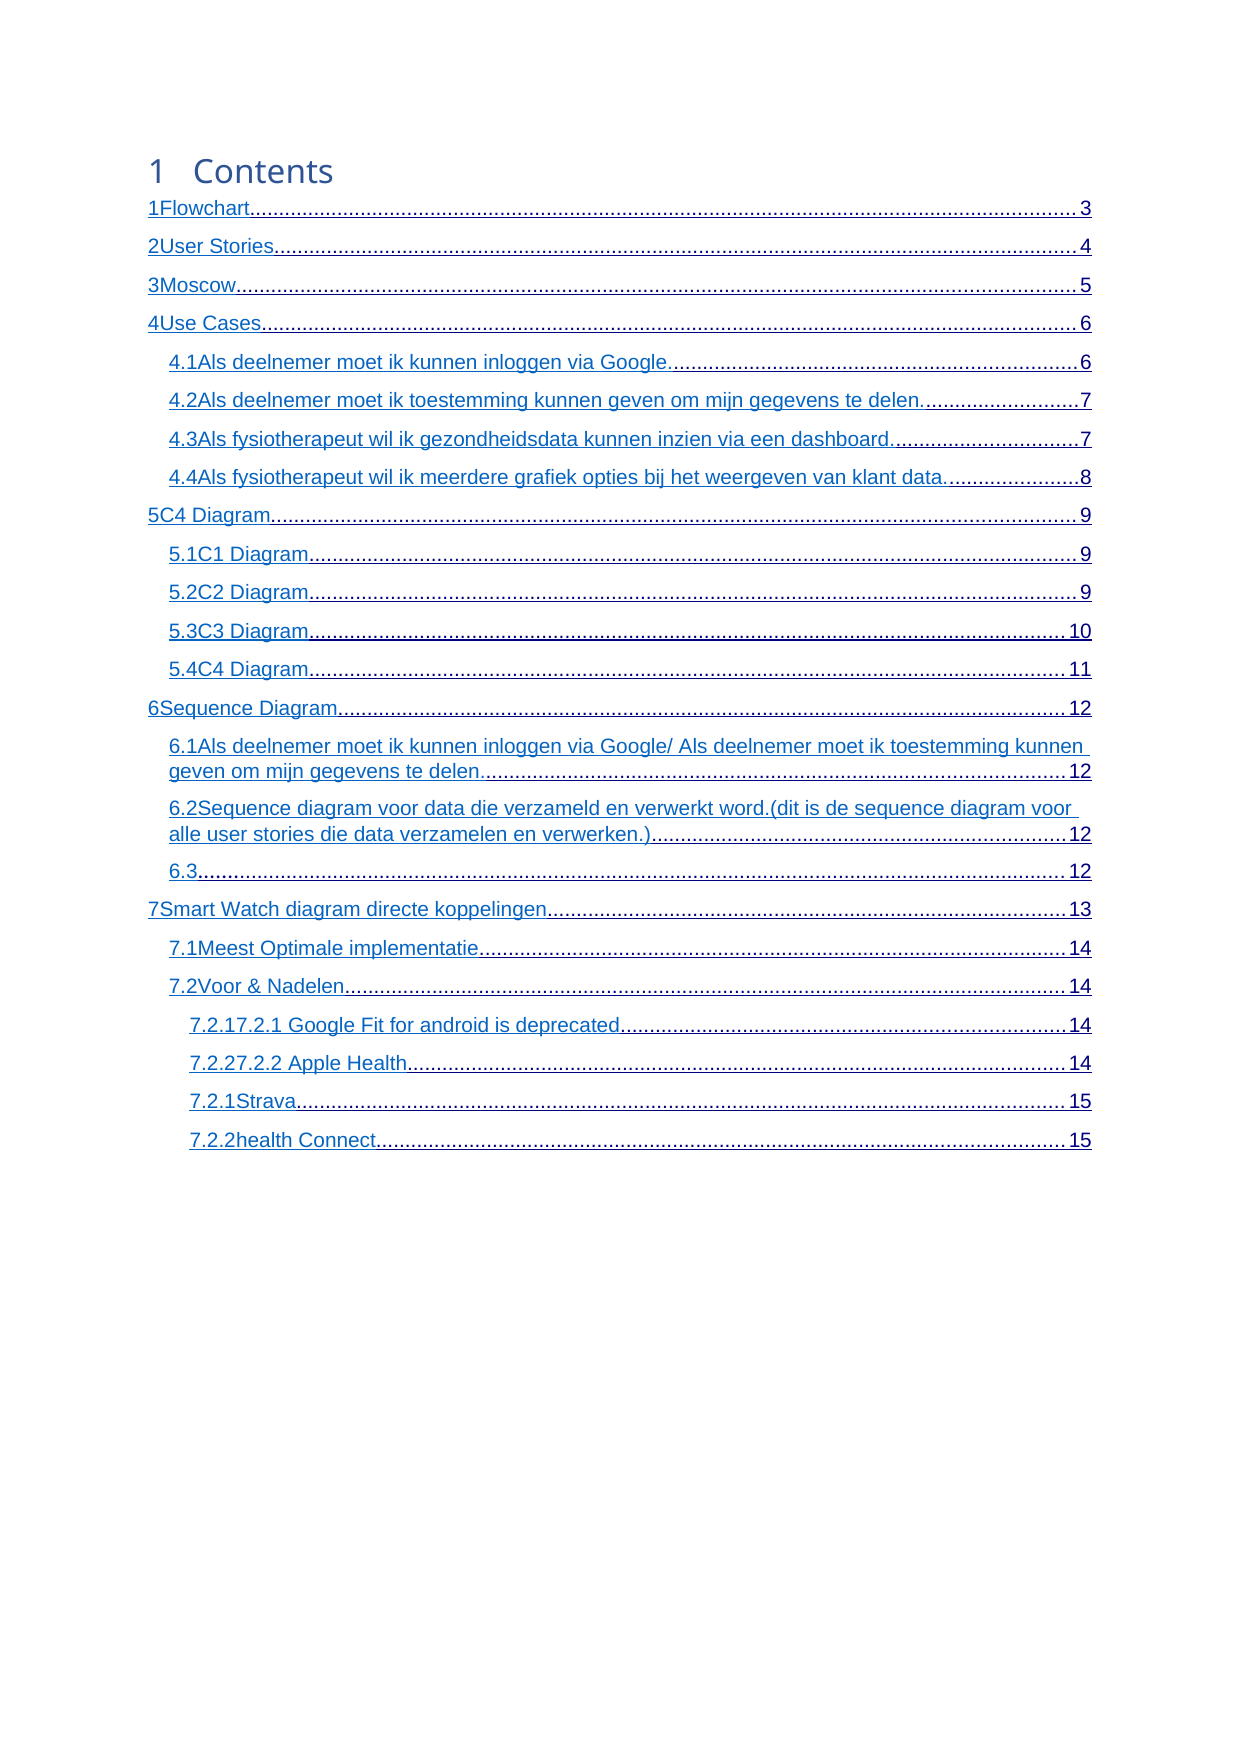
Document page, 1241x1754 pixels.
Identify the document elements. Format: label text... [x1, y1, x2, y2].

text 7.2.1 7.2.1 Google Fit for android is deprecated 14 [189, 1010, 1093, 1038]
text 1 Flowchart 3 [148, 193, 1093, 221]
text 6 Sequence Diagram 12 [148, 693, 1093, 721]
text 5.1 C1 Diagram 9 [168, 539, 1093, 567]
text 6.1 Als deelnemer moet ik kunnen inloggen via Google/ Als deelnemer moet ik toestemming kunnen geven om mijn gegevens te delen. 12 [168, 731, 1093, 783]
text 4 Use Cases 6 [148, 308, 1093, 336]
text 6.3 12 [168, 856, 1093, 884]
subtitle Contents [148, 148, 1093, 193]
text 6.2 Sequence diagram voor data die verzameld en verwerkt word.(dit is de sequence diagram voor alle user stories die data verzamelen en verwerken.) 12 [168, 793, 1093, 846]
text 2 User Stories 4 [148, 231, 1093, 259]
text 7.2.2 health Connect 15 [189, 1125, 1093, 1153]
text 7.2.1 Strava 15 [189, 1087, 1093, 1114]
text 5.4 C4 Diagram 11 [168, 654, 1093, 682]
text 3 Moscow 5 [148, 270, 1093, 298]
text 4.3 Als fysiotherapeut wil ik gezondheidsdata kunnen inzien via een dashboard. 7 [168, 424, 1093, 452]
text 7 Smart Watch diagram directe koppelingen 13 [148, 894, 1093, 922]
text 7.2 Voor & Nadelen 14 [168, 971, 1093, 999]
text 4.1 Als deelnemer moet ik kunnen inloggen via Google. 6 [168, 347, 1093, 375]
text 4.2 Als deelnemer moet ik toestemming kunnen geven om mijn gegevens te delen. 7 [168, 385, 1093, 413]
text 7.2.2 7.2.2 Apple Health 14 [189, 1048, 1093, 1076]
text 5 C4 Diagram 9 [148, 501, 1093, 528]
text 5.3 C3 Diagram 10 [168, 616, 1093, 644]
text 4.4 Als fysiotherapeut wil ik meerdere grafiek opties bij het weergeven van klant data. 8 [168, 462, 1093, 490]
text 5.2 C2 Diagram 9 [168, 577, 1093, 605]
text 7.1 Meest Optimale implementatie 14 [168, 933, 1093, 961]
